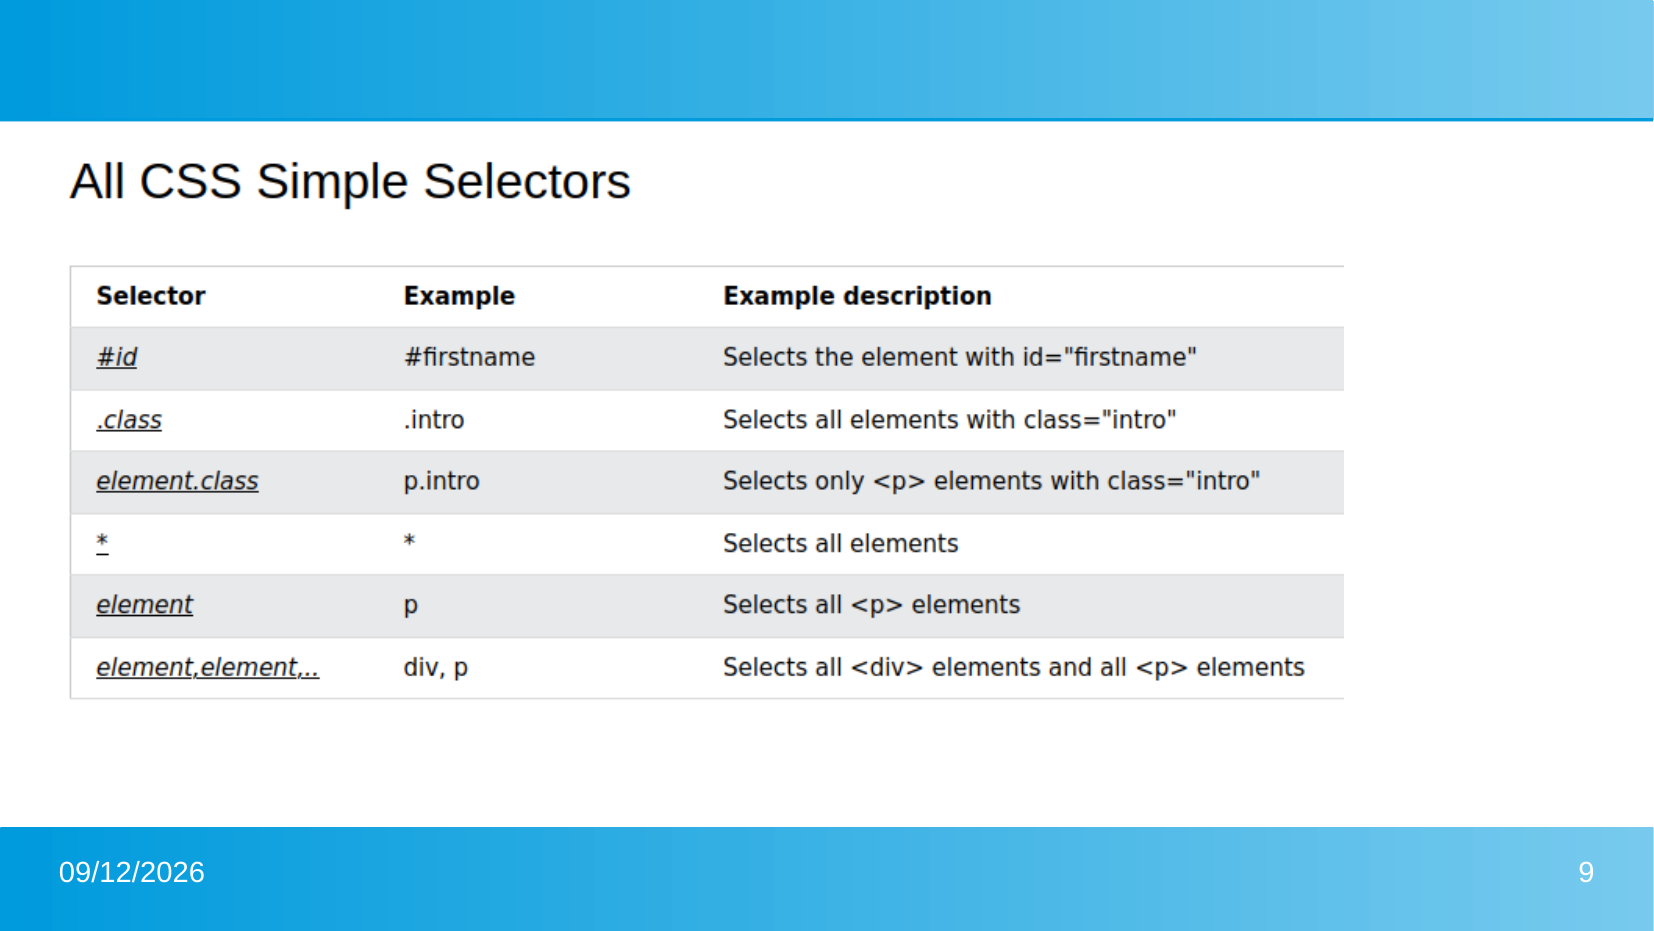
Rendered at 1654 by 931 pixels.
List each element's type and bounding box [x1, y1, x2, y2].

picture [59, 153, 1344, 709]
